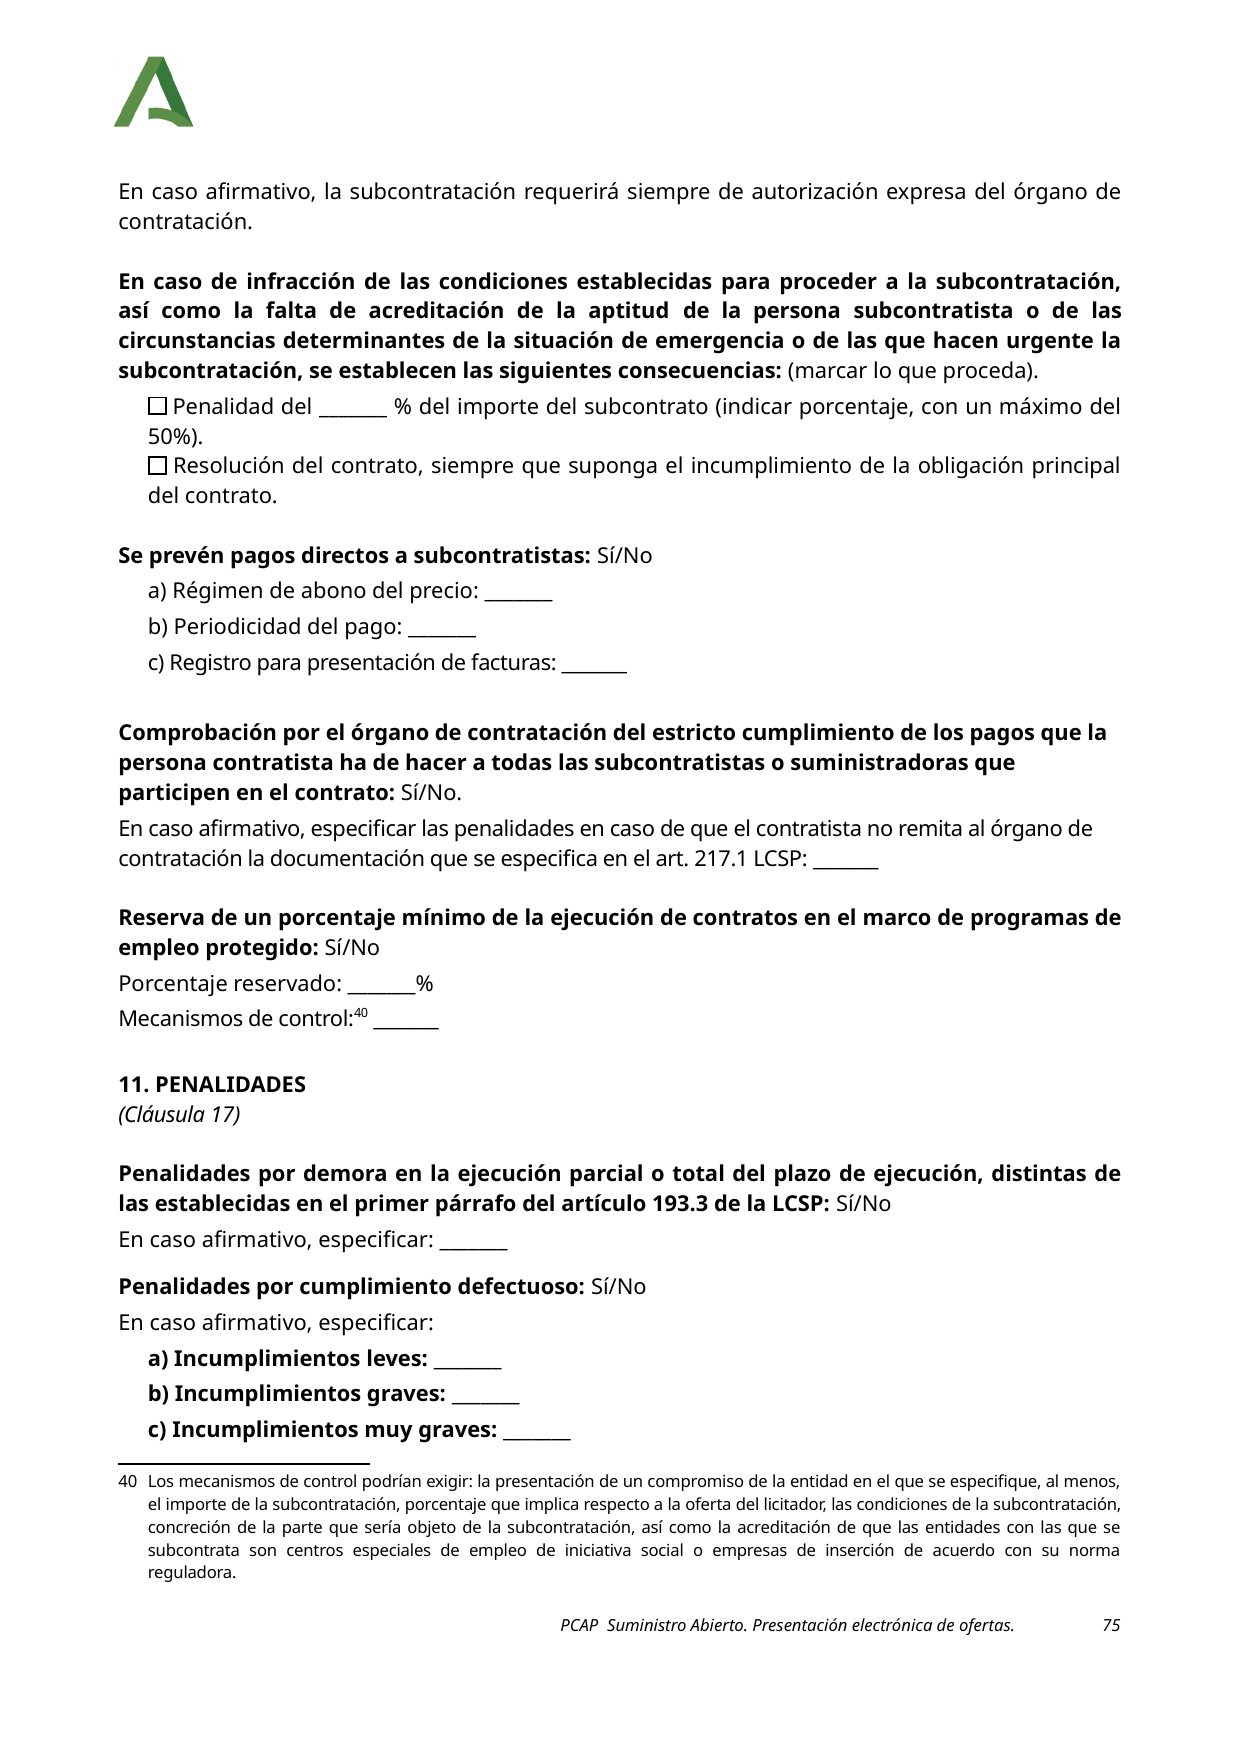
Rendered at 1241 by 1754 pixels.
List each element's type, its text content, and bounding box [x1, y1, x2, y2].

text Penalidades por demora en la ejecución parcial o total del plazo de ejecución, distintas de las establecidas en el primer párrafo del artículo 193.3 de la LCSP: Sí/No [118, 1158, 1122, 1218]
text Los mecanismos de control podrían exigir: la presentación de un compromiso de la entidad en el que se especifique, al menos, el importe de la subcontratación, porcentaje que implica respecto a la oferta del licitador, las condiciones de la subcontratación, concreción de la parte que sería objeto de la subcontratación, así como la acreditación de que las entidades con las que se subcontrata son centros especiales de empleo de iniciativa social o empresas de inserción de acuerdo con su norma reguladora. [118, 1470, 1122, 1584]
text b) Incumplimientos graves: _______ [148, 1378, 1122, 1408]
text 11. PENALIDADES [118, 1069, 1122, 1099]
text Comprobación por el órgano de contratación del estricto cumplimiento de los pagos que la persona contratista ha de hacer a todas las subcontratistas o suministradoras que participen en el contrato: Sí/No. [118, 717, 1122, 807]
picture [109, 52, 198, 131]
text En caso afirmativo, la subcontratación requerirá siempre de autorización expresa del órgano de contratación. [118, 176, 1122, 236]
text En caso afirmativo, especificar: _______ [118, 1224, 1122, 1253]
text Se prevén pagos directos a subcontratistas: Sí/No [118, 540, 1122, 569]
text c) Registro para presentación de facturas: _______ [148, 647, 1122, 677]
text Mecanismos de control: _______ [118, 1003, 1122, 1033]
text En caso afirmativo, especificar: [118, 1307, 1122, 1337]
text Penalidades por cumplimiento defectuoso: Sí/No [118, 1271, 1122, 1301]
text En caso afirmativo, especificar las penalidades en caso de que el contratista no remita al órgano de contratación la documentación que se especifica en el art. 217.1 LCSP: _______ [118, 813, 1122, 872]
text Reserva de un porcentaje mínimo de la ejecución de contratos en el marco de programas de empleo protegido: Sí/No [118, 902, 1122, 962]
text Resolución del contrato, siempre que suponga el incumplimiento de la obligación principal del contrato. [148, 450, 1122, 510]
text (Cláusula 17) [118, 1099, 1122, 1128]
text b) Periodicidad del pago: _______ [148, 611, 1122, 641]
text Penalidad del _______ % del importe del subcontrato (indicar porcentaje, con un máximo del 50%). [148, 391, 1122, 450]
text c) Incumplimientos muy graves: _______ [148, 1414, 1122, 1444]
text Porcentaje reservado: _______% [118, 968, 1122, 997]
text En caso de infracción de las condiciones establecidas para proceder a la subcontratación, así como la falta de acreditación de la aptitud de la persona subcontratista o de las circunstancias determinantes de la situación de emergencia o de las que hacen urgente la subcontratación, se establecen las siguientes consecuencias: (marcar lo que proceda). [118, 266, 1122, 385]
text a) Incumplimientos leves: _______ [148, 1343, 1122, 1372]
text a) Régimen de abono del precio: _______ [148, 576, 1122, 605]
